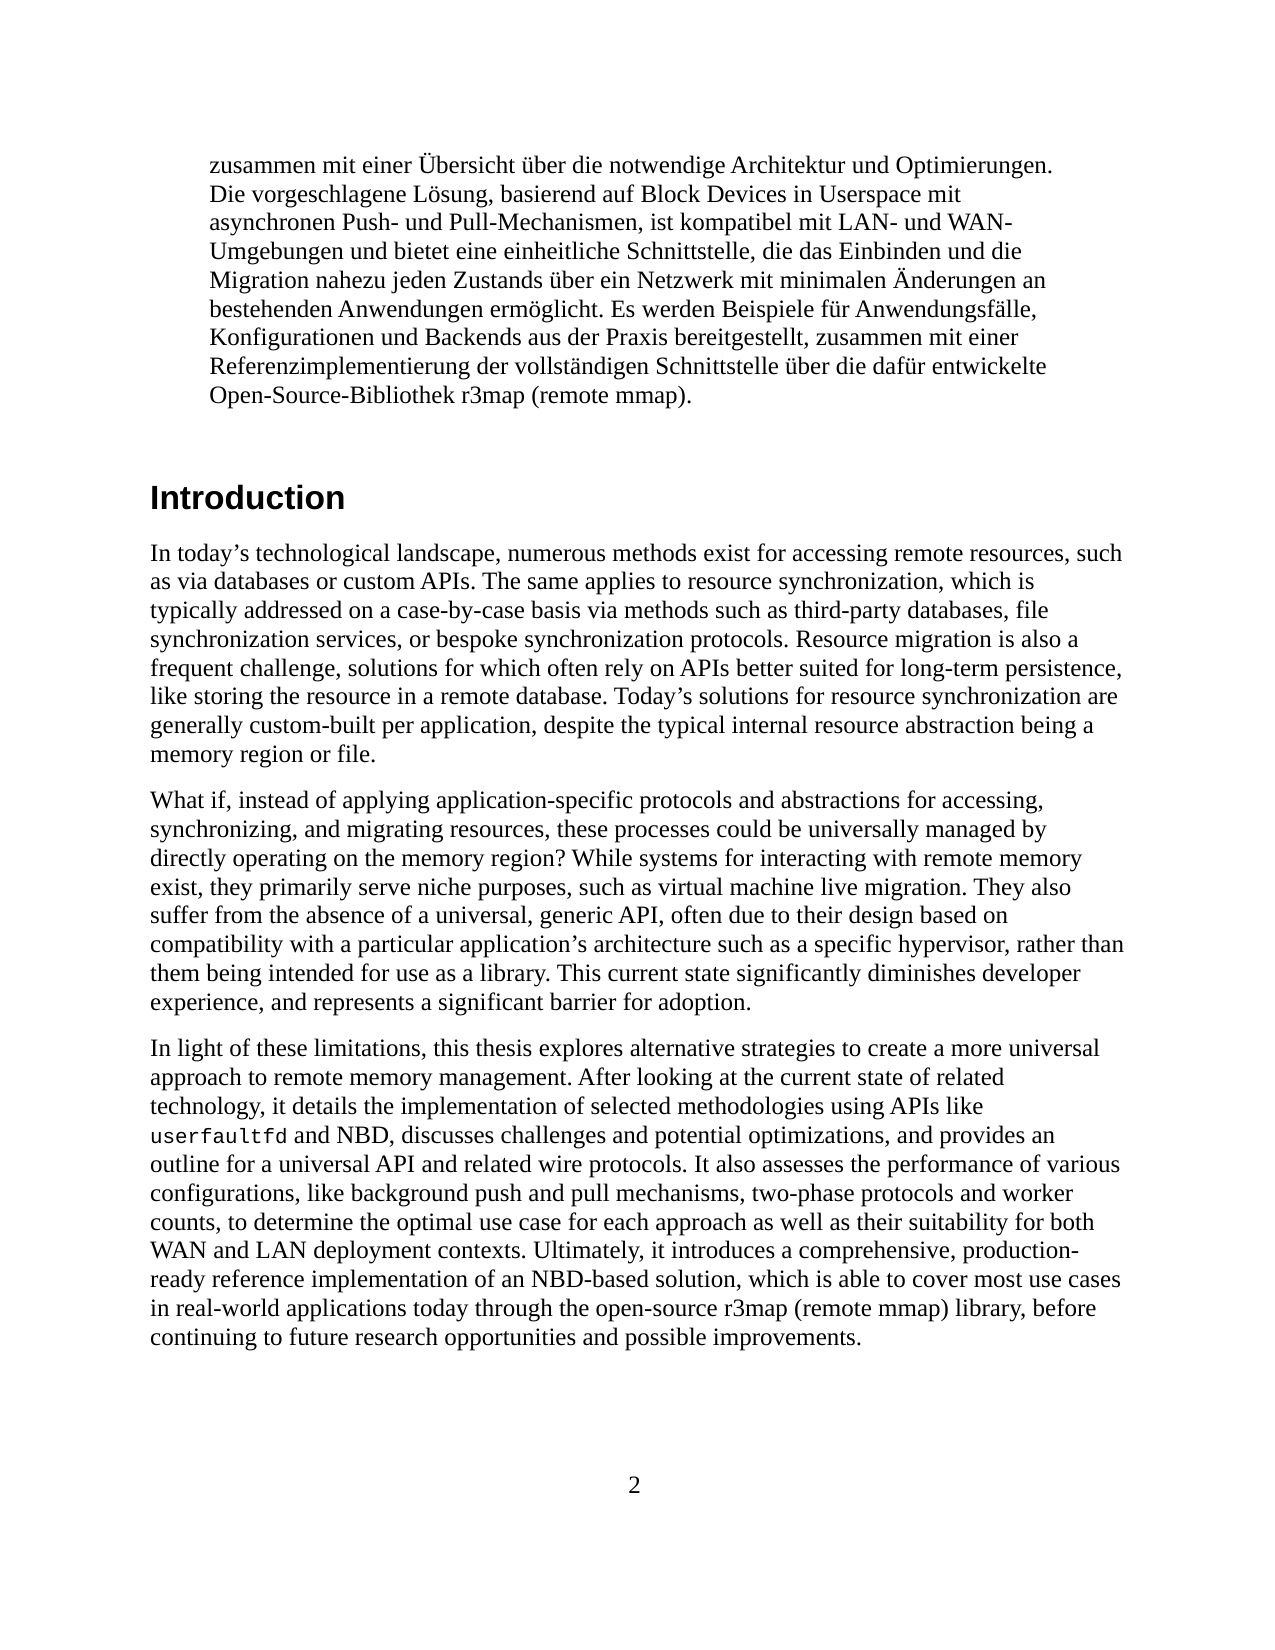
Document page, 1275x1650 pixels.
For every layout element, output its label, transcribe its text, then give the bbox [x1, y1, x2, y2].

text In today’s technological landscape, numerous methods exist for accessing remote resources, such as via databases or custom APIs. The same applies to resource synchronization, which is typically addressed on a case-by-case basis via methods such as third-party databases, file synchronization services, or bespoke synchronization protocols. Resource migration is also a frequent challenge, solutions for which often rely on APIs better suited for long-term persistence, like storing the resource in a remote database. Today’s solutions for resource synchronization are generally custom-built per application, despite the typical internal resource abstraction being a memory region or file. [150, 538, 1125, 768]
text zusammen mit einer Übersicht über die notwendige Architektur und Optimierungen. Die vorgeschlagene Lösung, basierend auf Block Devices in Userspace mit asynchronen Push- und Pull-Mechanismen, ist kompatibel mit LAN- und WAN-Umgebungen und bietet eine einheitliche Schnittstelle, die das Einbinden und die Migration nahezu jeden Zustands über ein Netzwerk mit minimalen Änderungen an bestehenden Anwendungen ermöglicht. Es werden Beispiele für Anwendungsfälle, Konfigurationen und Backends aus der Praxis bereitgestellt, zusammen mit einer Referenzimplementierung der vollständigen Schnittstelle über die dafür entwickelte Open-Source-Bibliothek r3map (remote mmap). [209, 150, 1066, 409]
text In light of these limitations, this thesis explores alternative strategies to create a more universal approach to remote memory management. After looking at the current state of related technology, it details the implementation of selected methodologies using APIs like userfaultfd and NBD, discusses challenges and potential optimizations, and provides an outline for a universal API and related wire protocols. It also assesses the performance of various configurations, like background push and pull mechanisms, two-phase protocols and worker counts, to determine the optimal use case for each approach as well as their suitability for both WAN and LAN deployment contexts. Ultimately, it introduces a comprehensive, production-ready reference implementation of an NBD-based solution, which is able to cover most use cases in real-world applications today through the open-source r3map (remote mmap) library, before continuing to future research opportunities and possible improvements. [150, 1033, 1125, 1351]
text What if, instead of applying application-specific protocols and abstractions for accessing, synchronizing, and migrating resources, these processes could be universally managed by directly operating on the memory region? While systems for interacting with remote memory exist, they primarily serve niche purposes, such as virtual machine live migration. They also suffer from the absence of a universal, generic API, often due to their design based on compatibility with a particular application’s architecture such as a specific hypervisor, rather than them being intended for use as a library. This current state significantly diminishes developer experience, and represents a significant barrier for adoption. [150, 786, 1125, 1016]
subtitle Introduction [150, 477, 1125, 516]
